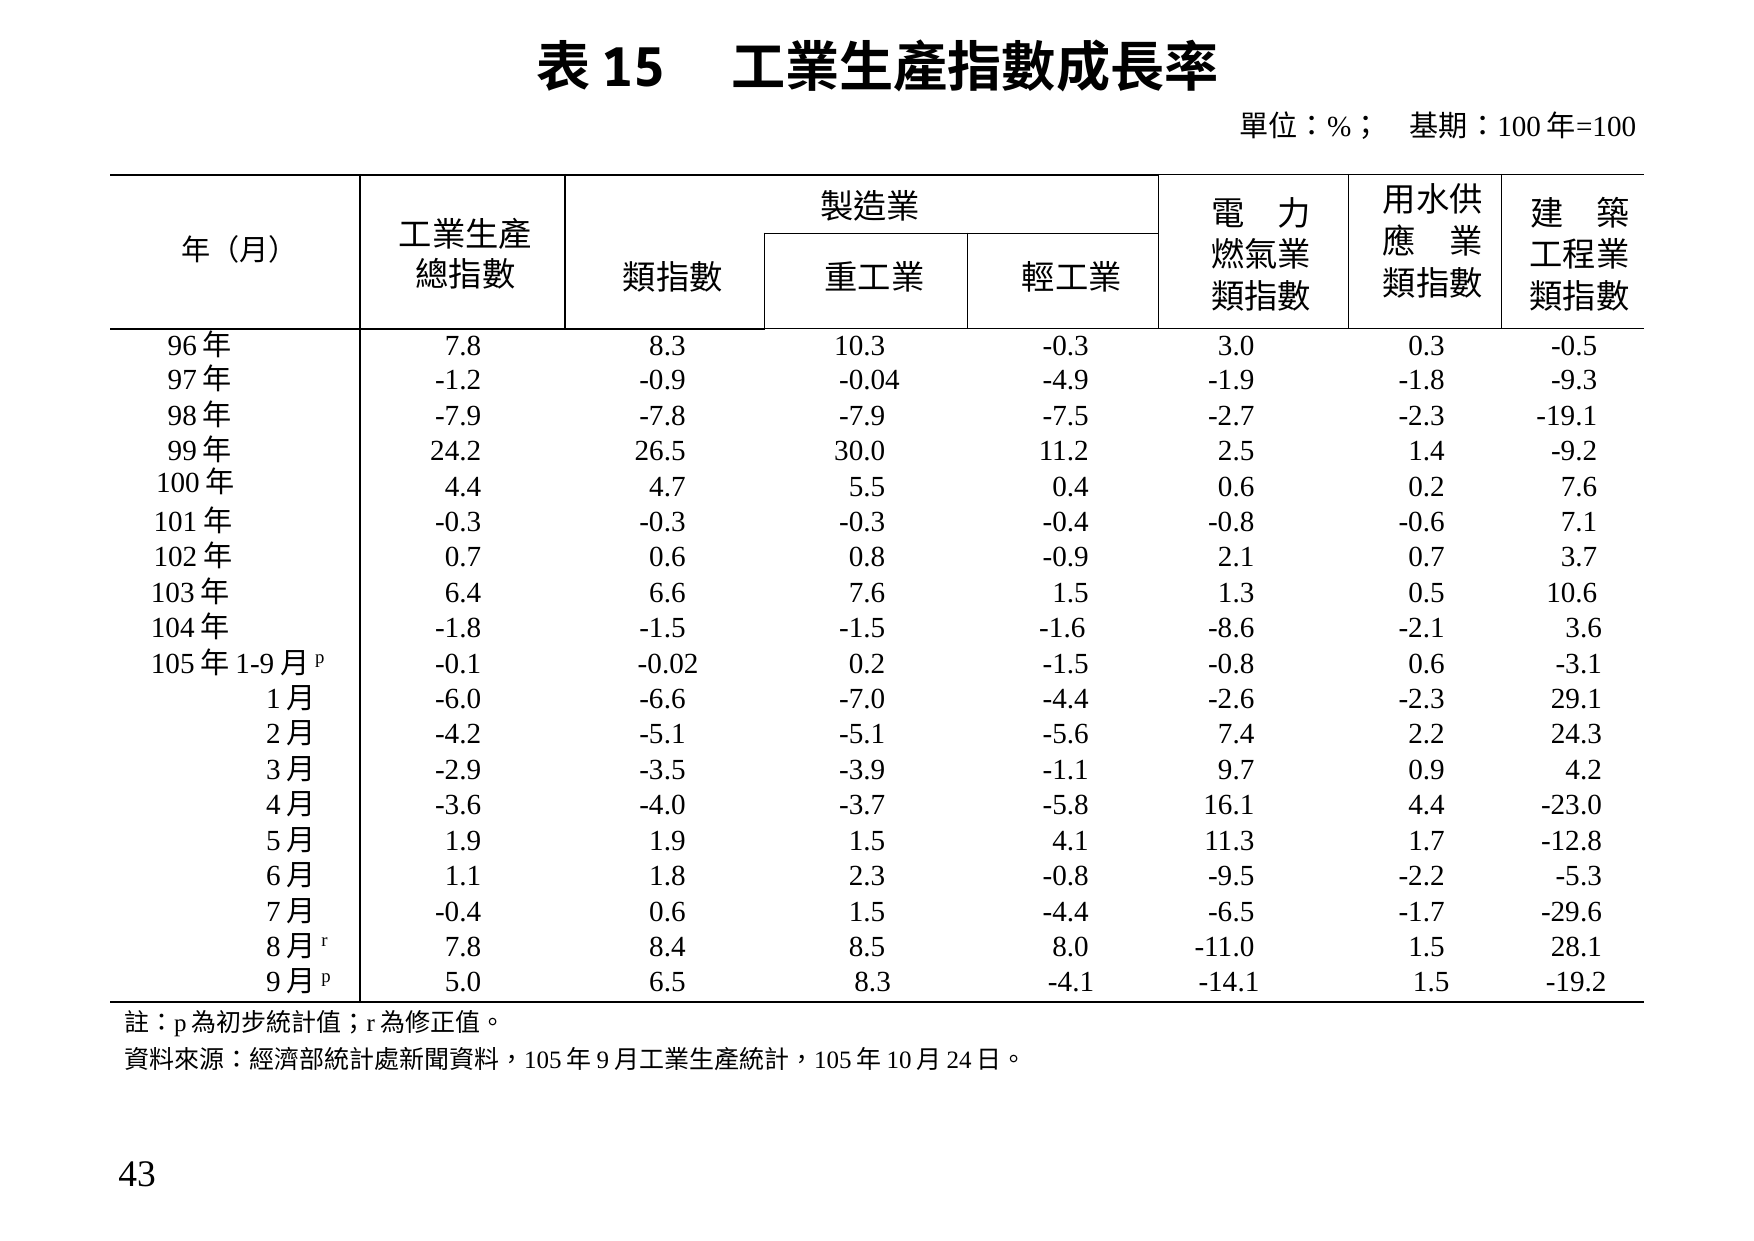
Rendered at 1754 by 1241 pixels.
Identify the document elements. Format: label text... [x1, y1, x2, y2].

table_cell 1.8 [565, 859, 764, 894]
table_cell 7.6 [764, 576, 968, 611]
table_cell 8.3 [770, 965, 973, 1001]
table_cell 5.5 [764, 470, 968, 505]
table_cell 4.2 [1501, 753, 1644, 788]
table_cell -5.3 [1501, 859, 1644, 894]
table_cell 101年 [110, 505, 359, 540]
table_cell 7.6 [1501, 470, 1644, 505]
table_cell -6.5 [1159, 895, 1349, 930]
table_cell -0.8 [1159, 647, 1349, 682]
table_cell -23.0 [1501, 788, 1644, 824]
table_cell 29.1 [1501, 682, 1644, 717]
table_cell -0.02 [565, 647, 764, 682]
table_cell 0.2 [1349, 470, 1501, 505]
table_cell -1.6 [968, 611, 1158, 647]
table_cell 97年 [110, 363, 359, 399]
table_cell -11.0 [1159, 930, 1349, 965]
table_cell 1.5 [1354, 965, 1506, 1001]
table_cell 0.8 [764, 540, 968, 576]
table_cell -1.2 [361, 363, 564, 399]
table_cell -7.5 [968, 399, 1158, 434]
table_cell -0.4 [968, 505, 1158, 540]
table_header 製造業 [566, 176, 1158, 232]
table_cell 8.4 [565, 930, 764, 965]
table_cell 99年 [110, 434, 359, 469]
table_cell -19.2 [1506, 965, 1644, 1001]
table_cell 6.5 [565, 965, 770, 1001]
table_cell 9月p [110, 965, 359, 1001]
table_cell 0.9 [1349, 753, 1501, 788]
table_cell 7.8 [361, 930, 564, 965]
table_cell -7.8 [565, 399, 764, 434]
table_cell -1.1 [968, 753, 1158, 788]
table_cell 104年 [110, 611, 359, 647]
text 註：p為初步統計值；r為修正值。 [118, 1003, 1636, 1039]
table_cell 1月 [110, 682, 359, 717]
table_cell 4.4 [1349, 788, 1501, 824]
table_cell 103年 [110, 576, 359, 611]
table_cell -2.6 [1159, 682, 1349, 717]
table_cell 2.5 [1159, 434, 1349, 469]
table_cell -9.5 [1159, 859, 1349, 894]
table_cell -2.2 [1349, 859, 1501, 894]
table_cell -0.3 [764, 505, 968, 540]
text 資料來源：經濟部統計處新聞資料，105年9月工業生產統計，105年10月24日。 [118, 1039, 1636, 1075]
table_cell -1.9 [1159, 363, 1349, 399]
table_cell 1.4 [1349, 434, 1501, 469]
table_cell -0.5 [1501, 329, 1644, 363]
table_header 工業生產 總指數 [361, 176, 564, 328]
table_cell -0.8 [968, 859, 1158, 894]
table_cell 7.1 [1501, 505, 1644, 540]
table_cell -0.3 [565, 505, 764, 540]
table_cell -12.8 [1501, 824, 1644, 859]
table_cell 8.3 [565, 330, 764, 363]
table_cell -0.9 [565, 363, 764, 399]
table_cell -4.9 [968, 363, 1158, 399]
table_cell 28.1 [1501, 930, 1644, 965]
table_cell -0.8 [1159, 505, 1349, 540]
table_cell -3.7 [764, 788, 968, 824]
table_cell -1.5 [968, 647, 1158, 682]
table_cell 4.4 [361, 470, 564, 505]
text 單位：%； 基期：100年=100 [118, 103, 1636, 145]
table_header 用水供 應 業 類指數 [1349, 175, 1501, 328]
table_cell 3.6 [1501, 611, 1644, 647]
table_cell -0.9 [968, 540, 1158, 576]
table_cell 3月 [110, 753, 359, 788]
table_cell -5.8 [968, 788, 1158, 824]
table_cell 4.1 [968, 824, 1158, 859]
table_cell -2.9 [361, 753, 564, 788]
table_cell 3.7 [1501, 540, 1644, 576]
table_header 電 力 燃氣業 類指數 [1159, 175, 1348, 328]
table_cell 0.7 [361, 540, 564, 576]
table_cell 4.7 [565, 470, 764, 505]
table_cell 24.3 [1501, 718, 1644, 753]
table_cell -14.1 [1164, 965, 1353, 1001]
table_cell 24.2 [361, 434, 564, 469]
table_cell 98年 [110, 399, 359, 434]
table_cell 輕工業 [968, 234, 1158, 328]
table_cell 11.2 [968, 434, 1158, 469]
table_cell 8.5 [764, 930, 968, 965]
table_cell 8.0 [968, 930, 1158, 965]
table_cell 6.4 [361, 576, 564, 611]
table_cell -0.3 [361, 505, 564, 540]
table_header 年（月） [110, 176, 359, 328]
table_cell -29.6 [1501, 895, 1644, 930]
table_cell -7.9 [764, 399, 968, 434]
table_cell 1.1 [361, 859, 564, 894]
table_cell 30.0 [764, 434, 968, 469]
table_cell -2.3 [1349, 399, 1501, 434]
table_cell 26.5 [565, 434, 764, 469]
table_cell -0.6 [1349, 505, 1501, 540]
table_cell 1.3 [1159, 576, 1349, 611]
table_cell -4.4 [968, 682, 1158, 717]
table_cell 105年1-9月p [110, 647, 359, 682]
table_cell -3.5 [565, 753, 764, 788]
table_cell 1.7 [1349, 824, 1501, 859]
table_header 建 築 工程業 類指數 [1502, 175, 1644, 328]
table_cell -2.7 [1159, 399, 1349, 434]
table_cell 1.5 [764, 895, 968, 930]
table_cell -2.1 [1349, 611, 1501, 647]
table_cell 5.0 [361, 965, 564, 1001]
table_cell 3.0 [1159, 329, 1349, 363]
table_cell -8.6 [1159, 611, 1349, 647]
table_cell -9.2 [1501, 434, 1644, 469]
table_cell -6.6 [565, 682, 764, 717]
table_cell 11.3 [1159, 824, 1349, 859]
table_cell 0.6 [565, 895, 764, 930]
table_cell -7.9 [361, 399, 564, 434]
table_cell -0.1 [361, 647, 564, 682]
table_cell 9.7 [1159, 753, 1349, 788]
table_cell 4月 [110, 788, 359, 824]
table_cell 0.6 [565, 540, 764, 576]
table_cell 0.3 [1349, 329, 1501, 363]
table_cell -19.1 [1501, 399, 1644, 434]
table_cell -5.1 [764, 718, 968, 753]
table_cell 7月 [110, 895, 359, 930]
table_cell -9.3 [1501, 363, 1644, 399]
table_cell -5.1 [565, 718, 764, 753]
table_cell 0.7 [1349, 540, 1501, 576]
table_cell -4.0 [565, 788, 764, 824]
table_cell -2.3 [1349, 682, 1501, 717]
table_cell 2.3 [764, 859, 968, 894]
table_cell -0.3 [968, 329, 1158, 363]
table_cell 重工業 [765, 234, 967, 328]
table_cell 8月r [110, 930, 359, 965]
table_cell 6月 [110, 859, 359, 894]
table_cell 5月 [110, 824, 359, 859]
table_cell 7.4 [1159, 718, 1349, 753]
table_cell 0.6 [1349, 647, 1501, 682]
table_cell 1.5 [764, 824, 968, 859]
table_cell 0.5 [1349, 576, 1501, 611]
table_cell 10.6 [1501, 576, 1644, 611]
table_cell -4.1 [973, 965, 1163, 1001]
table_cell -6.0 [361, 682, 564, 717]
table_cell -1.8 [1349, 363, 1501, 399]
table_cell -0.04 [764, 363, 968, 399]
table_cell 10.3 [764, 329, 968, 363]
table_cell -1.5 [764, 611, 968, 647]
table_cell -3.1 [1501, 647, 1644, 682]
table_cell 16.1 [1159, 788, 1349, 824]
table_cell -5.6 [968, 718, 1158, 753]
table_cell 1.5 [1349, 930, 1501, 965]
table_cell -4.2 [361, 718, 564, 753]
table_cell 96年 [110, 330, 359, 363]
table_cell 0.4 [968, 470, 1158, 505]
table_cell 2.2 [1349, 718, 1501, 753]
table_cell 1.5 [968, 576, 1158, 611]
table_cell 類指數 [566, 233, 764, 328]
table_cell -1.5 [565, 611, 764, 647]
table_cell -4.4 [968, 895, 1158, 930]
table_cell 2月 [110, 718, 359, 753]
table_cell 1.9 [565, 824, 764, 859]
table_cell -0.4 [361, 895, 564, 930]
table_cell 1.9 [361, 824, 564, 859]
table_cell 100年 [110, 470, 359, 505]
subtitle 表15 工業生產指數成長率 [118, 24, 1636, 103]
table_cell 2.1 [1159, 540, 1349, 576]
table_cell 102年 [110, 540, 359, 576]
table_cell 7.8 [361, 330, 564, 363]
table_cell -7.0 [764, 682, 968, 717]
table_cell 6.6 [565, 576, 764, 611]
table_cell -3.9 [764, 753, 968, 788]
table_cell 0.6 [1159, 470, 1349, 505]
table_cell 0.2 [764, 647, 968, 682]
table_cell -3.6 [361, 788, 564, 824]
table_cell -1.8 [361, 611, 564, 647]
table_cell -1.7 [1349, 895, 1501, 930]
